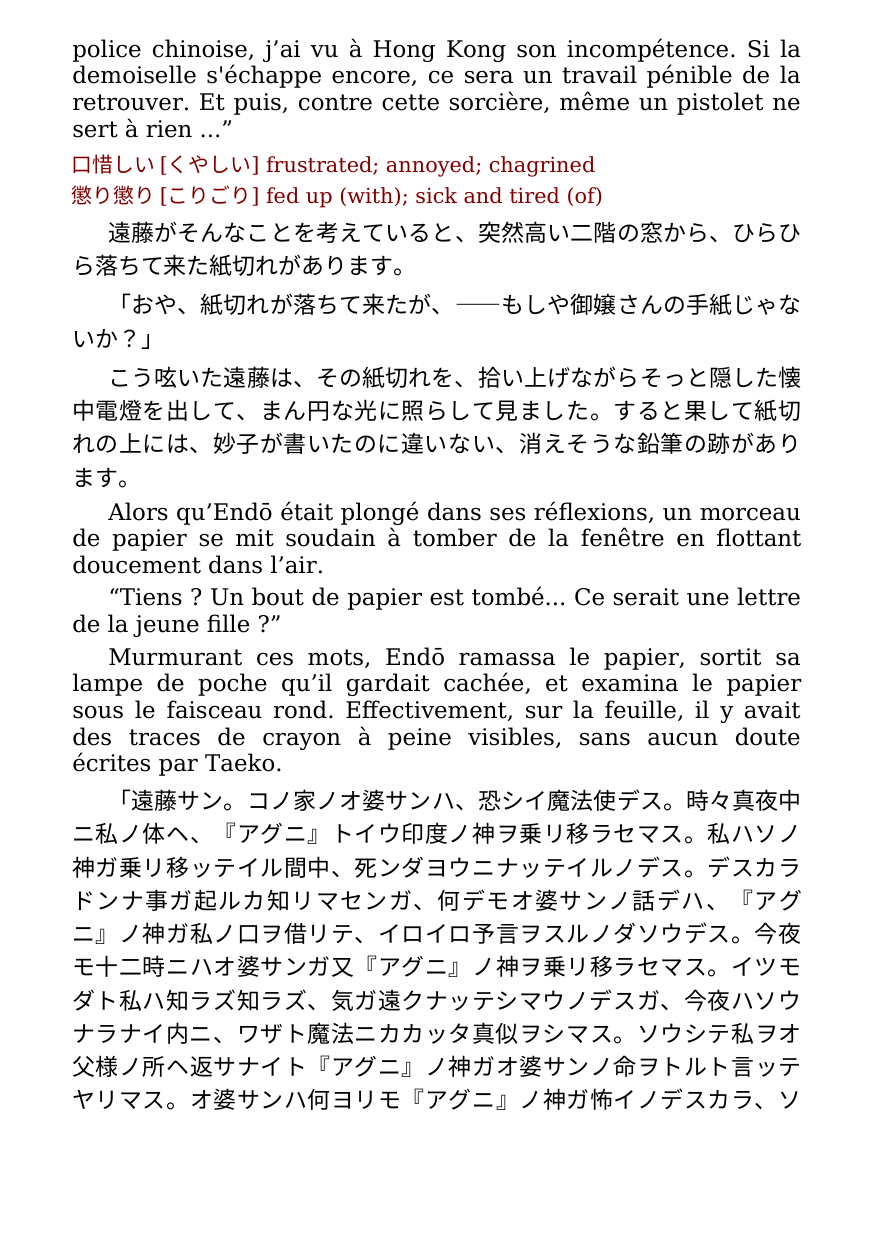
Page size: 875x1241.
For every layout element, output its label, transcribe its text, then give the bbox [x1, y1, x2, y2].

text こう呟いた遠藤は、その紙切れを、拾い上げながらそっと隠した懐中電燈を出して、まん円な光に照らして見ました。すると果して紙切れの上には、妙子が書いたのに違いない、消えそうな鉛筆の跡があります。 [72, 360, 802, 493]
text Alors qu’Endō était plongé dans ses réflexions, un morceau de papier se mit soudain à tomber de la fenêtre en flottant doucement dans l’air. [72, 499, 802, 579]
text 「おや、紙切れが落ちて来たが、――もしや御嬢さんの手紙じゃないか？」 [72, 287, 802, 354]
text Murmurant ces mots, Endō ramassa le papier, sortit sa lampe de poche qu’il gardait cachée, et examina le papier sous le faisceau rond. Effectivement, sur la feuille, il y avait des traces de crayon à peine visibles, sans aucun doute écrites par Taeko. [72, 644, 802, 777]
text 「遠藤サン。コノ家ノオ婆サンハ、恐シイ魔法使デス。時々真夜中ニ私ノ体ヘ、『アグニ』トイウ印度ノ神ヲ乗リ移ラセマス。私ハソノ神ガ乗リ移ッテイル間中、死ンダヨウニナッテイルノデス。デスカラドンナ事ガ起ルカ知リマセンガ、何デモオ婆サンノ話デハ、『アグニ』ノ神ガ私ノ口ヲ借リテ、イロイロ予言ヲスルノダソウデス。今夜モ十二時ニハオ婆サンガ又『アグニ』ノ神ヲ乗リ移ラセマス。イツモダト私ハ知ラズ知ラズ、気ガ遠クナッテシマウノデスガ、今夜ハソウナラナイ内ニ、ワザト魔法ニカカッタ真似ヲシマス。ソウシテ私ヲオ父様ノ所ヘ返サナイト『アグニ』ノ神ガオ婆サンノ命ヲトルト言ッテヤリマス。オ婆サンハ何ヨリモ『アグニ』ノ神ガ怖イノデスカラ、ソ [72, 783, 802, 1115]
text 懲り懲り [こりごり] fed up (with); sick and tired (of) [71, 179, 803, 209]
text 口惜しい [くやしい] frustrated; annoyed; chagrined [71, 149, 803, 179]
text police chinoise, j’ai vu à Hong Kong son incompétence. Si la demoiselle s'échappe encore, ce sera un travail pénible de la retrouver. Et puis, contre cette sorcière, même un pistolet ne sert à rien ...” [72, 36, 802, 143]
text “Tiens ? Un bout de papier est tombé... Ce serait une lettre de la jeune fille ?” [72, 584, 802, 638]
text 遠藤がそんなことを考えていると、突然高い二階の窓から、ひらひら落ちて来た紙切れがあります。 [72, 215, 802, 281]
